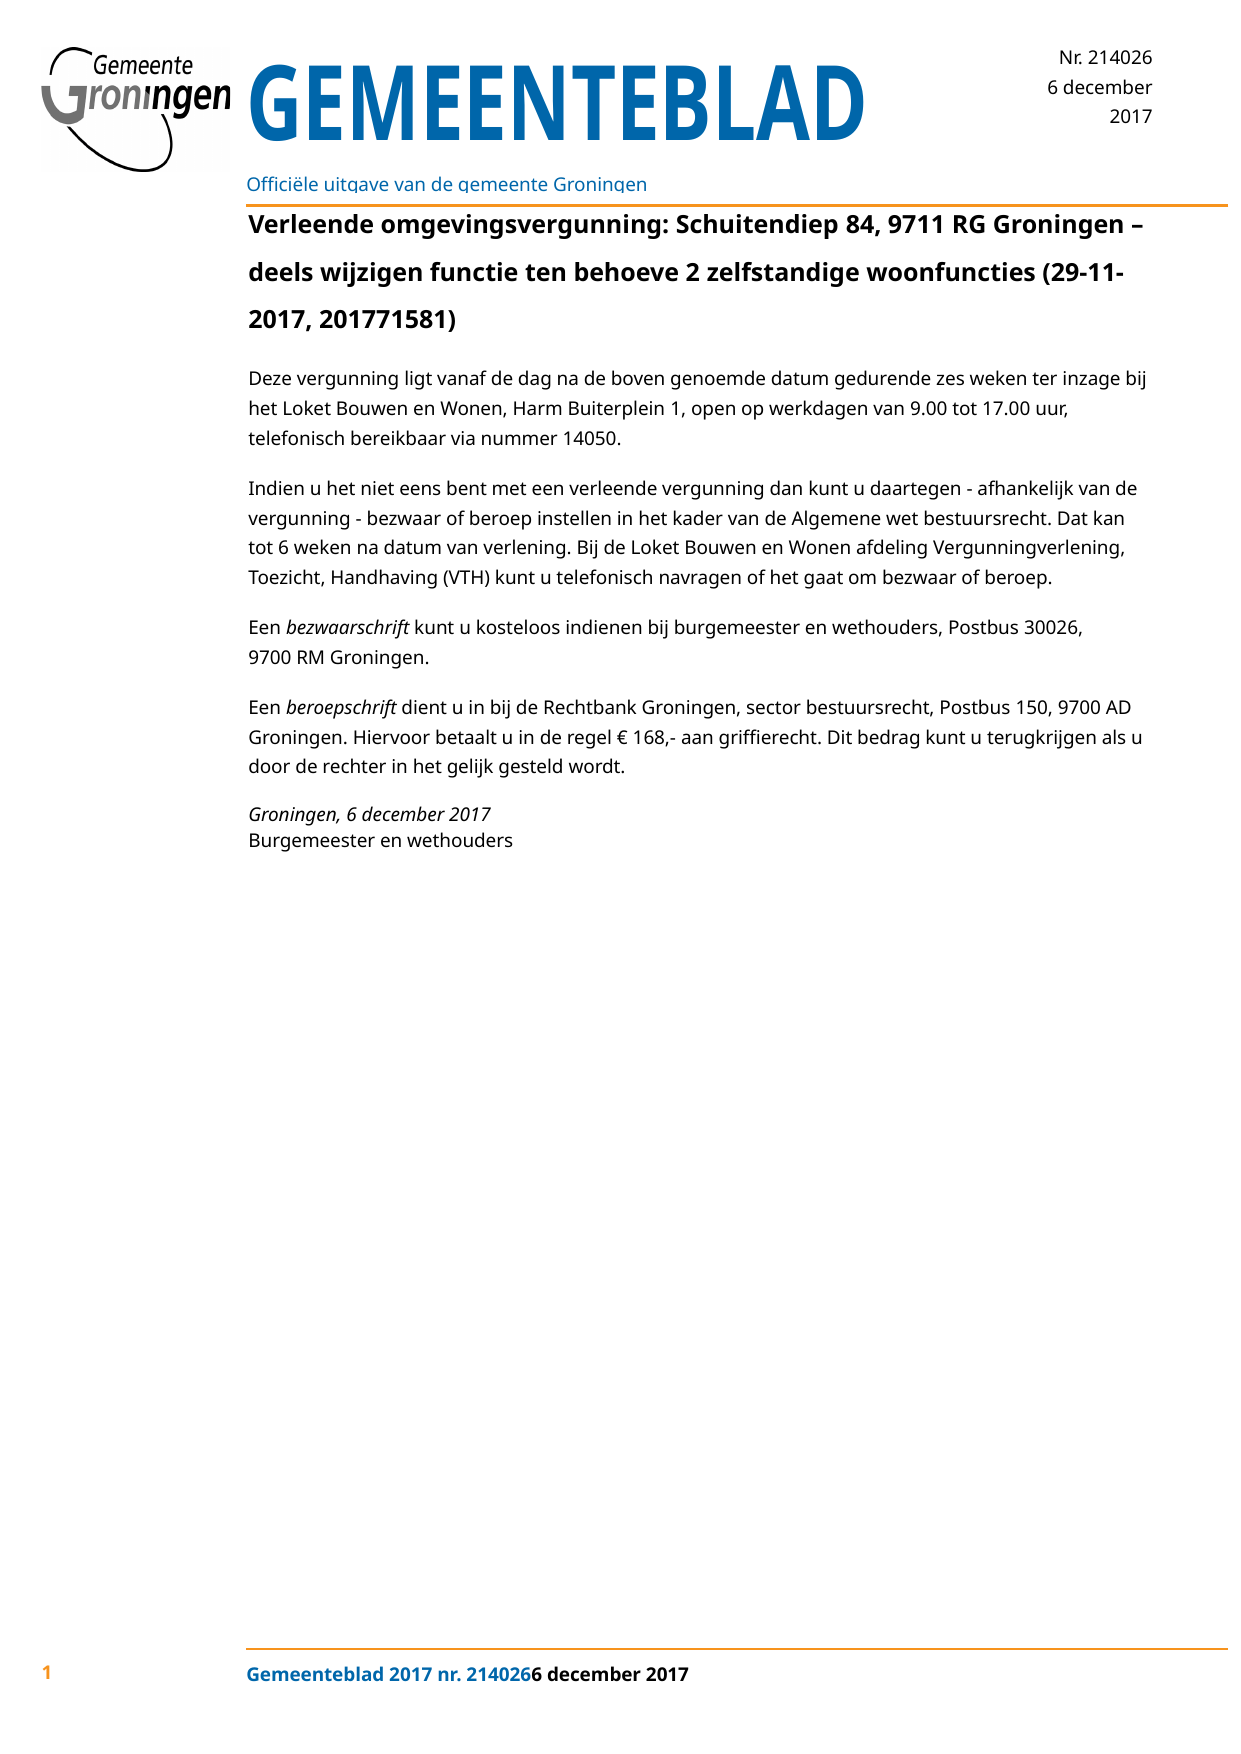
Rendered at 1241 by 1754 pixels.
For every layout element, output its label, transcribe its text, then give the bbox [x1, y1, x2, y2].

text Groningen, 6 december 2017 [248, 801, 1152, 827]
picture [41, 47, 231, 172]
text Verleende omgevingsvergunning: Schuitendiep 84, 9711 RG Groningen – deels wijzigen functie ten behoeve 2 zelfstandige woonfuncties (29-11-2017, 201771581) [248, 207, 1152, 336]
text Deze vergunning ligt vanaf de dag na de boven genoemde datum gedurende zes weken ter inzage bij het Loket Bouwen en Wonen, Harm Buiterplein 1, open op werkdagen van 9.00 tot 17.00 uur, telefonisch bereikbaar via nummer 14050. [248, 366, 1152, 450]
text Burgemeester en wethouders [248, 827, 1152, 853]
text Indien u het niet eens bent met een verleende vergunning dan kunt u daartegen - afhankelijk van de vergunning - bezwaar of beroep instellen in het kader van de Algemene wet bestuursrecht. Dat kan tot 6 weken na datum van verlening. Bij de Loket Bouwen en Wonen afdeling Vergunningverlening, Toezicht, Handhaving (VTH) kunt u telefonisch navragen of het gaat om bezwaar of beroep. [248, 475, 1152, 589]
text Een beroepschrift dient u in bij de Rechtbank Groningen, sector bestuursrecht, Postbus 150, 9700 AD Groningen. Hiervoor betaalt u in de regel € 168,- aan griffierecht. Dit bedrag kunt u terugkrijgen als u door de rechter in het gelijk gesteld wordt. [248, 694, 1152, 779]
text Een bezwaarschrift kunt u kosteloos indienen bij burgemeester en wethouders, Postbus 30026, 9700 RM Groningen. [248, 614, 1152, 669]
